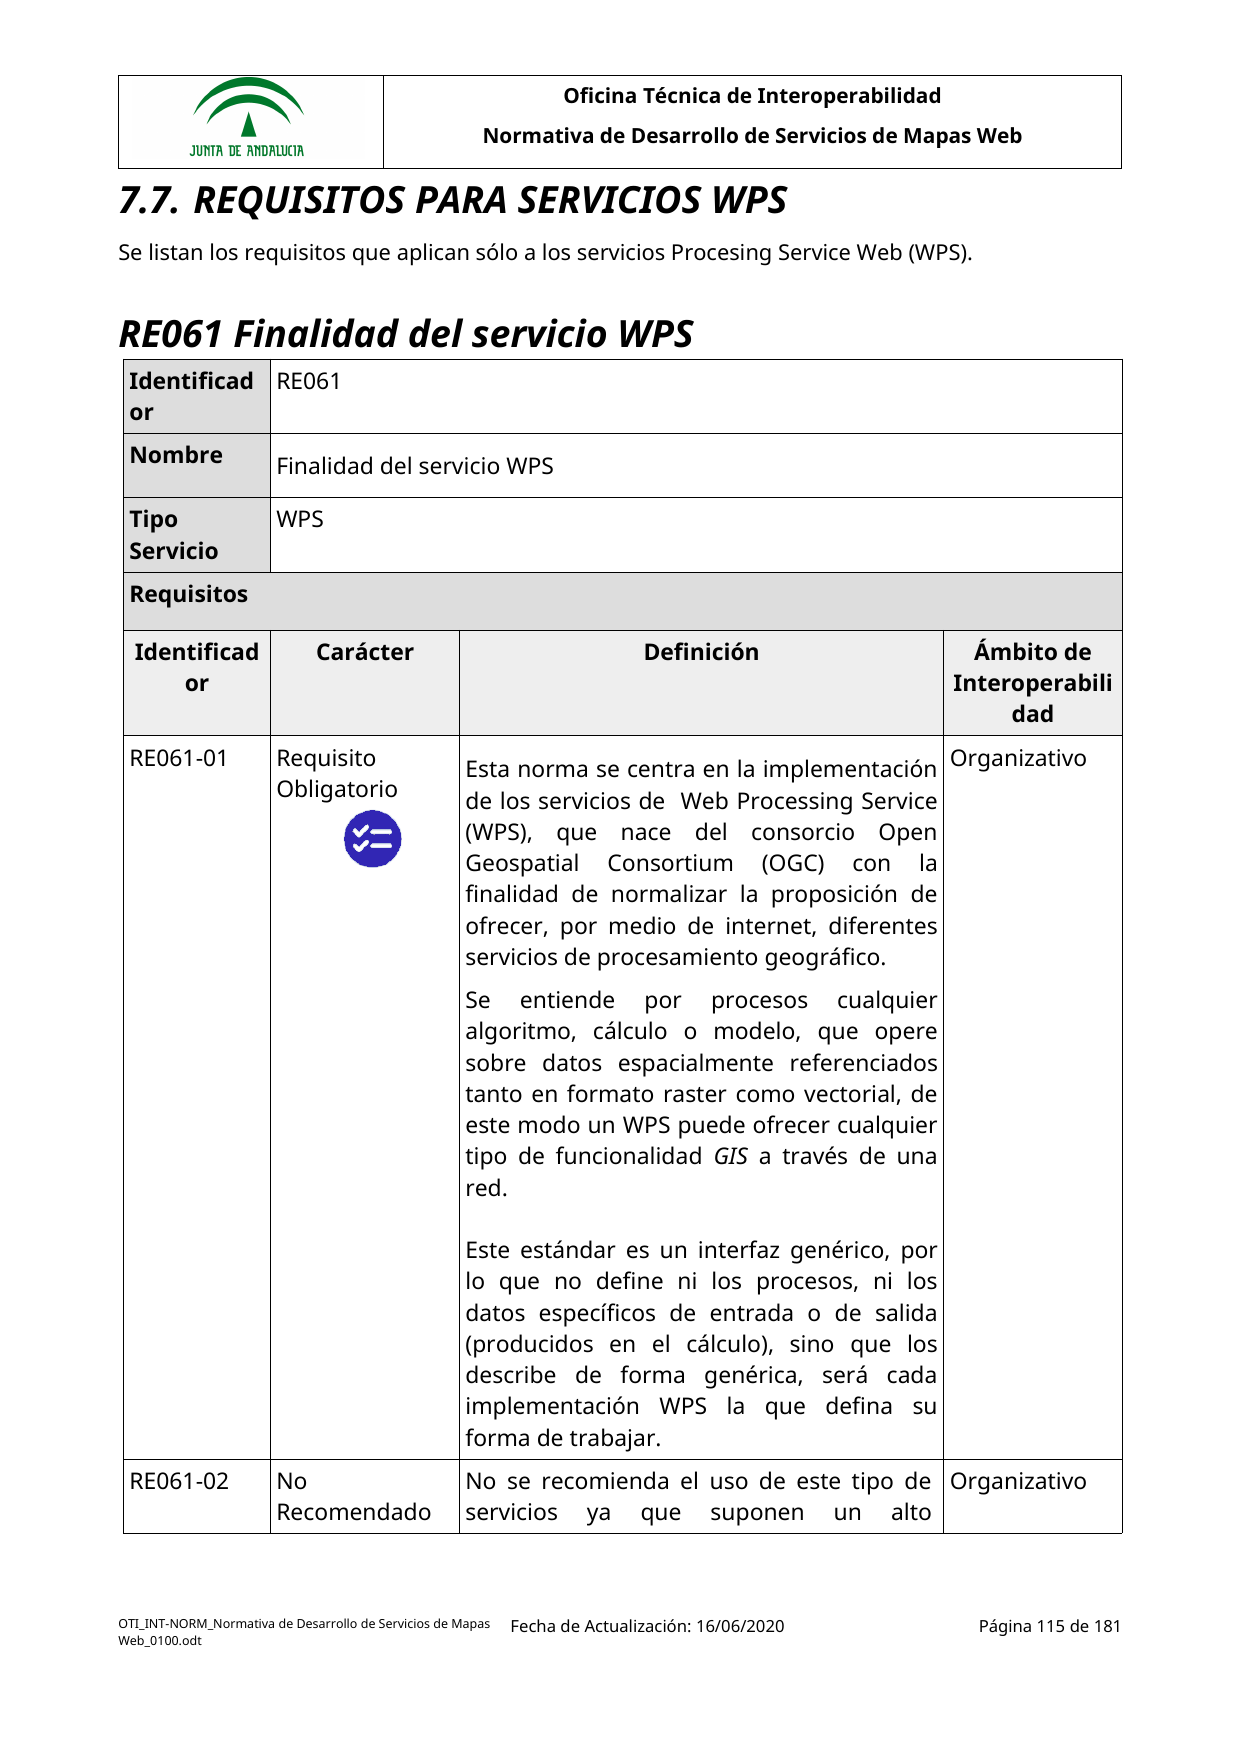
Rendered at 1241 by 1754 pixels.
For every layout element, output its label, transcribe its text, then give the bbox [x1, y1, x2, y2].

table_cell Organizativo [944, 1460, 1122, 1533]
table_cell WPS [271, 498, 1122, 572]
table_cell Identificador [124, 631, 270, 735]
table_cell Ámbito de Interoperabilidad [944, 631, 1122, 735]
table_cell Requisito Obligatorio [271, 736, 459, 1458]
table_cell Nombre [124, 434, 270, 497]
table_cell No se recomienda el uso de este tipo de servicios ya que suponen un alto [460, 1460, 943, 1533]
table_cell Requisitos [124, 573, 1122, 630]
table_header Identificador [124, 360, 270, 433]
picture [132, 77, 365, 159]
table_header RE061 [271, 360, 1122, 433]
table_cell Finalidad del servicio WPS [271, 434, 1122, 497]
table_cell Definición [460, 631, 943, 735]
subtitle REQUISITOS PARA SERVICIOS WPS [118, 174, 1122, 225]
text Se listan los requisitos que aplican sólo a los servicios Procesing Service Web (WPS). [118, 236, 1122, 266]
table_cell Organizativo [944, 736, 1122, 1458]
table_cell Tipo Servicio [124, 498, 270, 572]
table_cell RE061-02 [124, 1460, 270, 1533]
table_cell Esta norma se centra en la implementación de los servicios de Web Processing Service (WPS), que nace del consorcio Open Geospatial Consortium (OGC) con la finalidad de normalizar la proposición de ofrecer, por medio de internet, diferentes servicios de procesamiento geográfico. Se entiende por procesos cualquier algoritmo, cálculo o modelo, que opere sobre datos espacialmente referenciados tanto en formato raster como vectorial, de este modo un WPS puede ofrecer cualquier tipo de funcionalidad GIS a través de una red. Este estándar es un interfaz genérico, por lo que no define ni los procesos, ni los datos específicos de entrada o de salida (producidos en el cálculo), sino que los describe de forma genérica, será cada implementación WPS la que defina su forma de trabajar. [460, 736, 943, 1458]
table_cell RE061-01 [124, 736, 270, 1458]
picture [337, 809, 406, 870]
table_cell No Recomendado [271, 1460, 459, 1533]
subtitle RE061 Finalidad del servicio WPS [118, 307, 1122, 358]
table_cell Carácter [271, 631, 459, 735]
